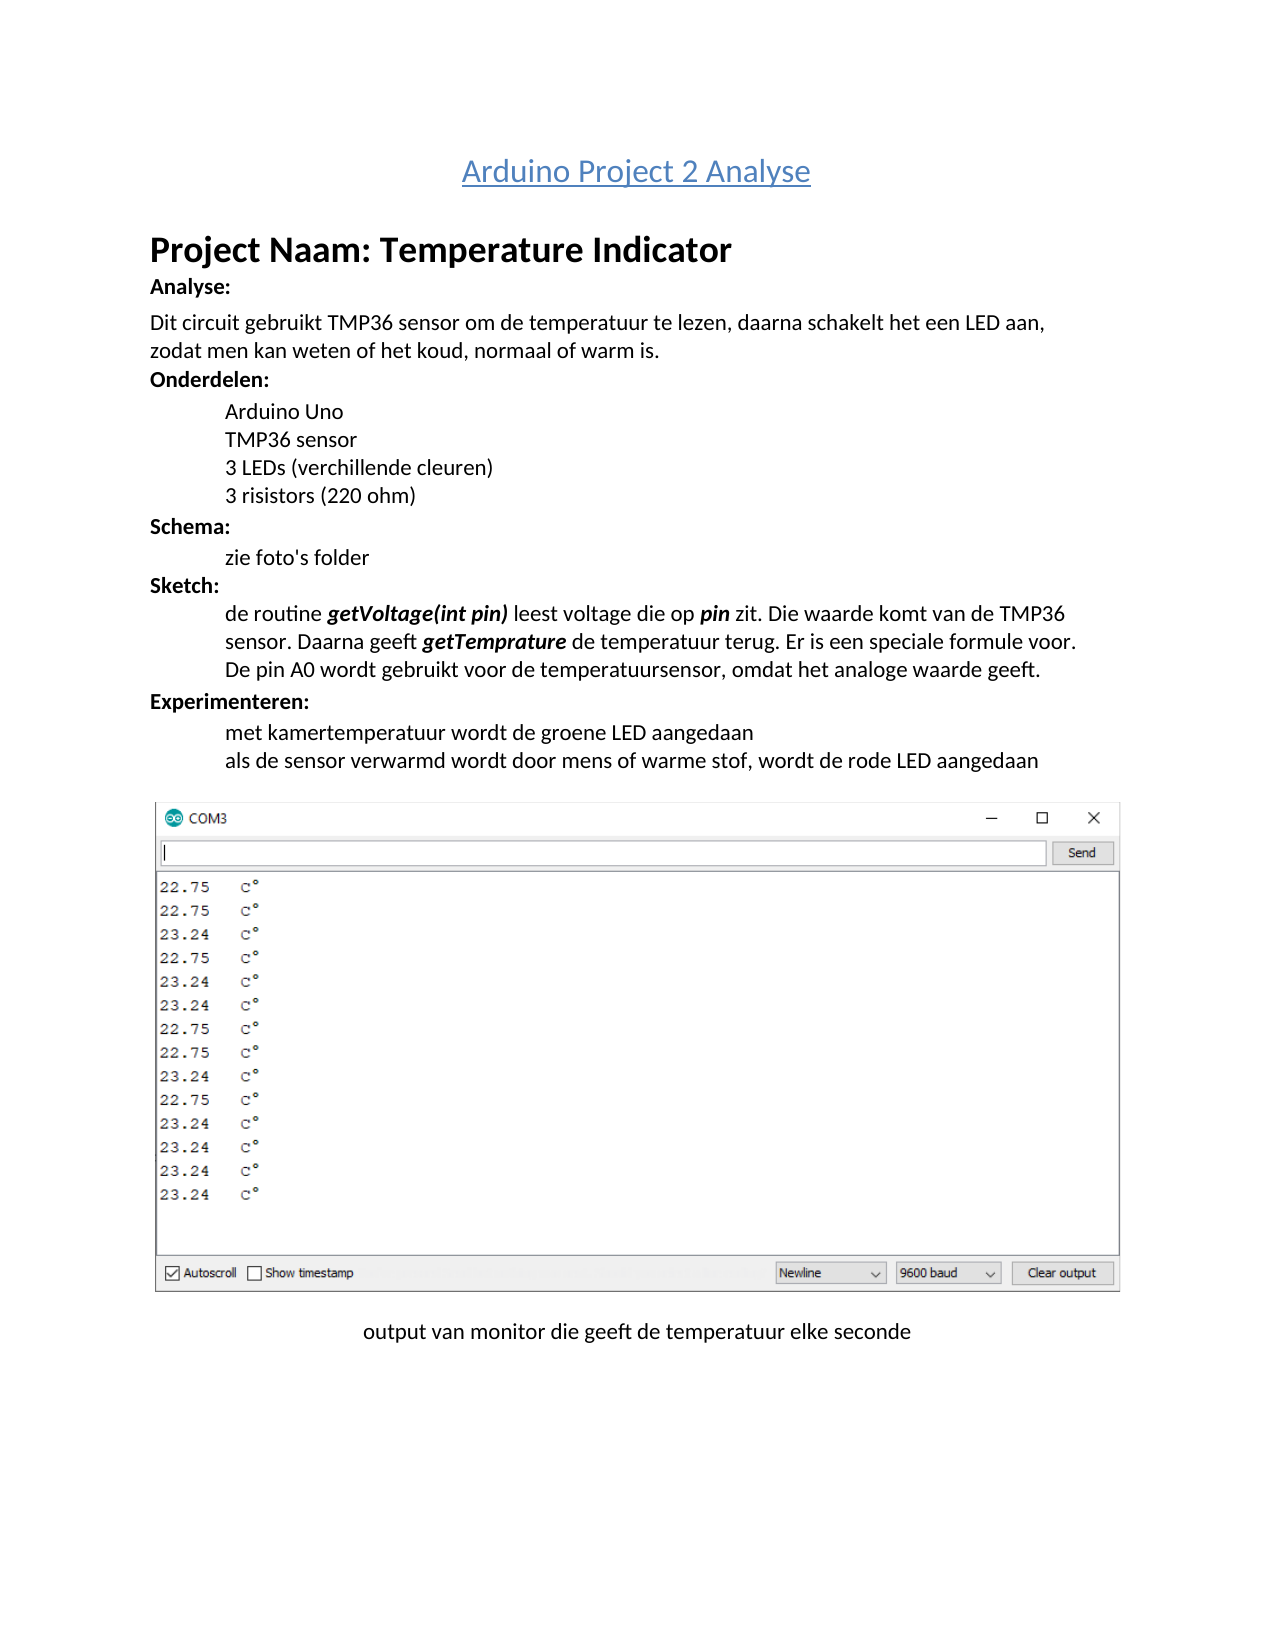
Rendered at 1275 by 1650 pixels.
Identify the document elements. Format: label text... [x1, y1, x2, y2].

text Onderdelen: [150, 366, 1125, 394]
text De pin A0 wordt gebruikt voor de temperatuursensor, omdat het analoge waarde geeft. [225, 656, 1125, 683]
text Sketch: [150, 571, 1125, 599]
text Schema: [150, 512, 1125, 540]
text Analyse: [150, 272, 1125, 300]
text Project Naam: Temperature Indicator [150, 226, 1125, 272]
text 3 LEDs (verchillende cleuren) [225, 453, 1125, 481]
text 3 risistors (220 ohm) [225, 481, 1125, 509]
text Experimenteren: [150, 687, 1125, 715]
text met kamertemperatuur wordt de groene LED aangedaan [225, 718, 1125, 746]
text output van monitor die geeft de temperatuur elke seconde [150, 1292, 1125, 1345]
picture [155, 802, 1121, 1292]
text als de sensor verwarmd wordt door mens of warme stof, wordt de rode LED aangedaan [225, 746, 1125, 774]
text Dit circuit gebruikt TMP36 sensor om de temperatuur te lezen, daarna schakelt het een LED aan, zodat men kan weten of het koud, normaal of warm is. [150, 308, 1067, 364]
text TMP36 sensor [225, 425, 1125, 453]
text Arduino Project 2 Analyse [150, 150, 1123, 191]
text Arduino Uno [225, 397, 1125, 425]
text zie foto's folder [225, 543, 1125, 571]
text de routine getVoltage(int pin) leest voltage die op pin zit. Die waarde komt van de TMP36 sensor. Daarna geeft getTemprature de temperatuur terug. Er is een speciale formule voor. [225, 599, 1125, 656]
